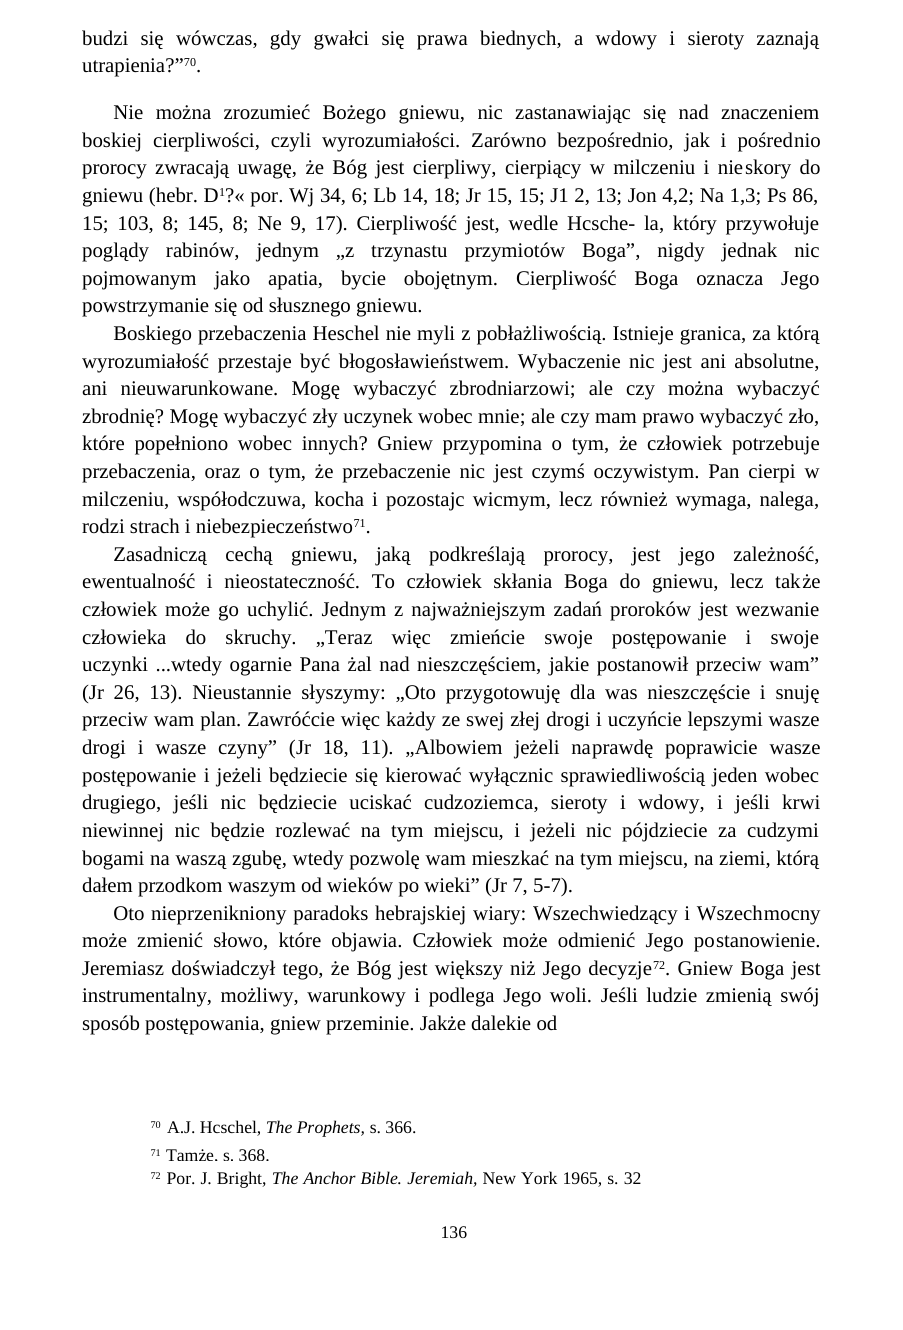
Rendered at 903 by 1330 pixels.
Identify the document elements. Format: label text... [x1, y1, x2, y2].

text 70 A.J. Hcschel, The Prophets, s. 366. [150, 1117, 641, 1137]
text Boskiego przebaczenia Heschel nie myli z pobłażliwością. Istnieje granica, za którą wyrozumiałość przestaje być błogosławieństwem. Wybaczenie nic jest ani absolutne, ani nieuwarunkowane. Mogę wybaczyć zbrodniarzowi; ale czy można wybaczyć zbrodnię? Mogę wybaczyć zły uczynek wobec mnie; ale czy mam prawo wybaczyć zło, które popełniono wobec innych? Gniew przypomina o tym, że człowiek potrzebuje przebaczenia, oraz o tym, że przebaczenie nic jest czymś oczywistym. Pan cierpi w milczeniu, współodczuwa, kocha i pozostajc wicmym, lecz również wymaga, nalega, rodzi strach i niebezpieczeństwo71. [82, 321, 820, 538]
text budzi się wówczas, gdy gwałci się prawa biednych, a wdowy i sieroty zaznają utrapienia?”70. [82, 26, 820, 77]
text Oto nieprzenikniony paradoks hebrajskiej wiary: Wszechwiedzący i Wszech­mocny może zmienić słowo, które objawia. Człowiek może odmienić Jego po­stanowienie. Jeremiasz doświadczył tego, że Bóg jest większy niż Jego decyzje72. Gniew Boga jest instrumentalny, możliwy, warunkowy i podlega Jego woli. Jeśli ludzie zmienią swój sposób postępowania, gniew przeminie. Jakże dalekie od [82, 901, 820, 1035]
text 72 Por. J. Bright, The Anchor Bible. Jeremiah, New York 1965, s. 32 n. [150, 1168, 641, 1188]
text Nie można zrozumieć Bożego gniewu, nic zastanawiając się nad znaczeniem boskiej cierpliwości, czyli wyrozumiałości. Zarówno bezpośrednio, jak i pośred­nio prorocy zwracają uwagę, że Bóg jest cierpliwy, cierpiący w milczeniu i nie­skory do gniewu (hebr. D1?« por. Wj 34, 6; Lb 14, 18; Jr 15, 15; J1 2, 13; Jon 4,2; Na 1,3; Ps 86, 15; 103, 8; 145, 8; Ne 9, 17). Cierpliwość jest, wedle Hcsche- la, który przywołuje poglądy rabinów, jednym „z trzynastu przymiotów Boga”, nigdy jednak nic pojmowanym jako apatia, bycie obojętnym. Cierpliwość Boga oznacza Jego powstrzymanie się od słusznego gniewu. [82, 100, 820, 317]
text 71 Tamże, s. 368. [150, 1144, 641, 1161]
text 136 [440, 1222, 471, 1242]
text Zasadniczą cechą gniewu, jaką podkreślają prorocy, jest jego zależność, ewentualność i nieostateczność. To człowiek skłania Boga do gniewu, lecz tak­że człowiek może go uchylić. Jednym z najważniejszym zadań proroków jest wezwanie człowieka do skruchy. „Teraz więc zmieńcie swoje postępowanie i swoje uczynki ...wtedy ogarnie Pana żal nad nieszczęściem, jakie postanowił przeciw wam” (Jr 26, 13). Nieustannie słyszymy: „Oto przygotowuję dla was nieszczęście i snuję przeciw wam plan. Zawróćcie więc każdy ze swej złej drogi i uczyńcie lepszymi wasze drogi i wasze czyny” (Jr 18, 11). „Albowiem jeżeli na­prawdę poprawicie wasze postępowanie i jeżeli będziecie się kierować wyłącznic sprawiedliwością jeden wobec drugiego, jeśli nic będziecie uciskać cudzoziem­ca, sieroty i wdowy, i jeśli krwi niewinnej nic będzie rozlewać na tym miejscu, i jeżeli nic pójdziecie za cudzymi bogami na waszą zgubę, wtedy pozwolę wam mieszkać na tym miejscu, na ziemi, którą dałem przodkom waszym od wieków po wieki” (Jr 7, 5-7). [82, 542, 820, 897]
